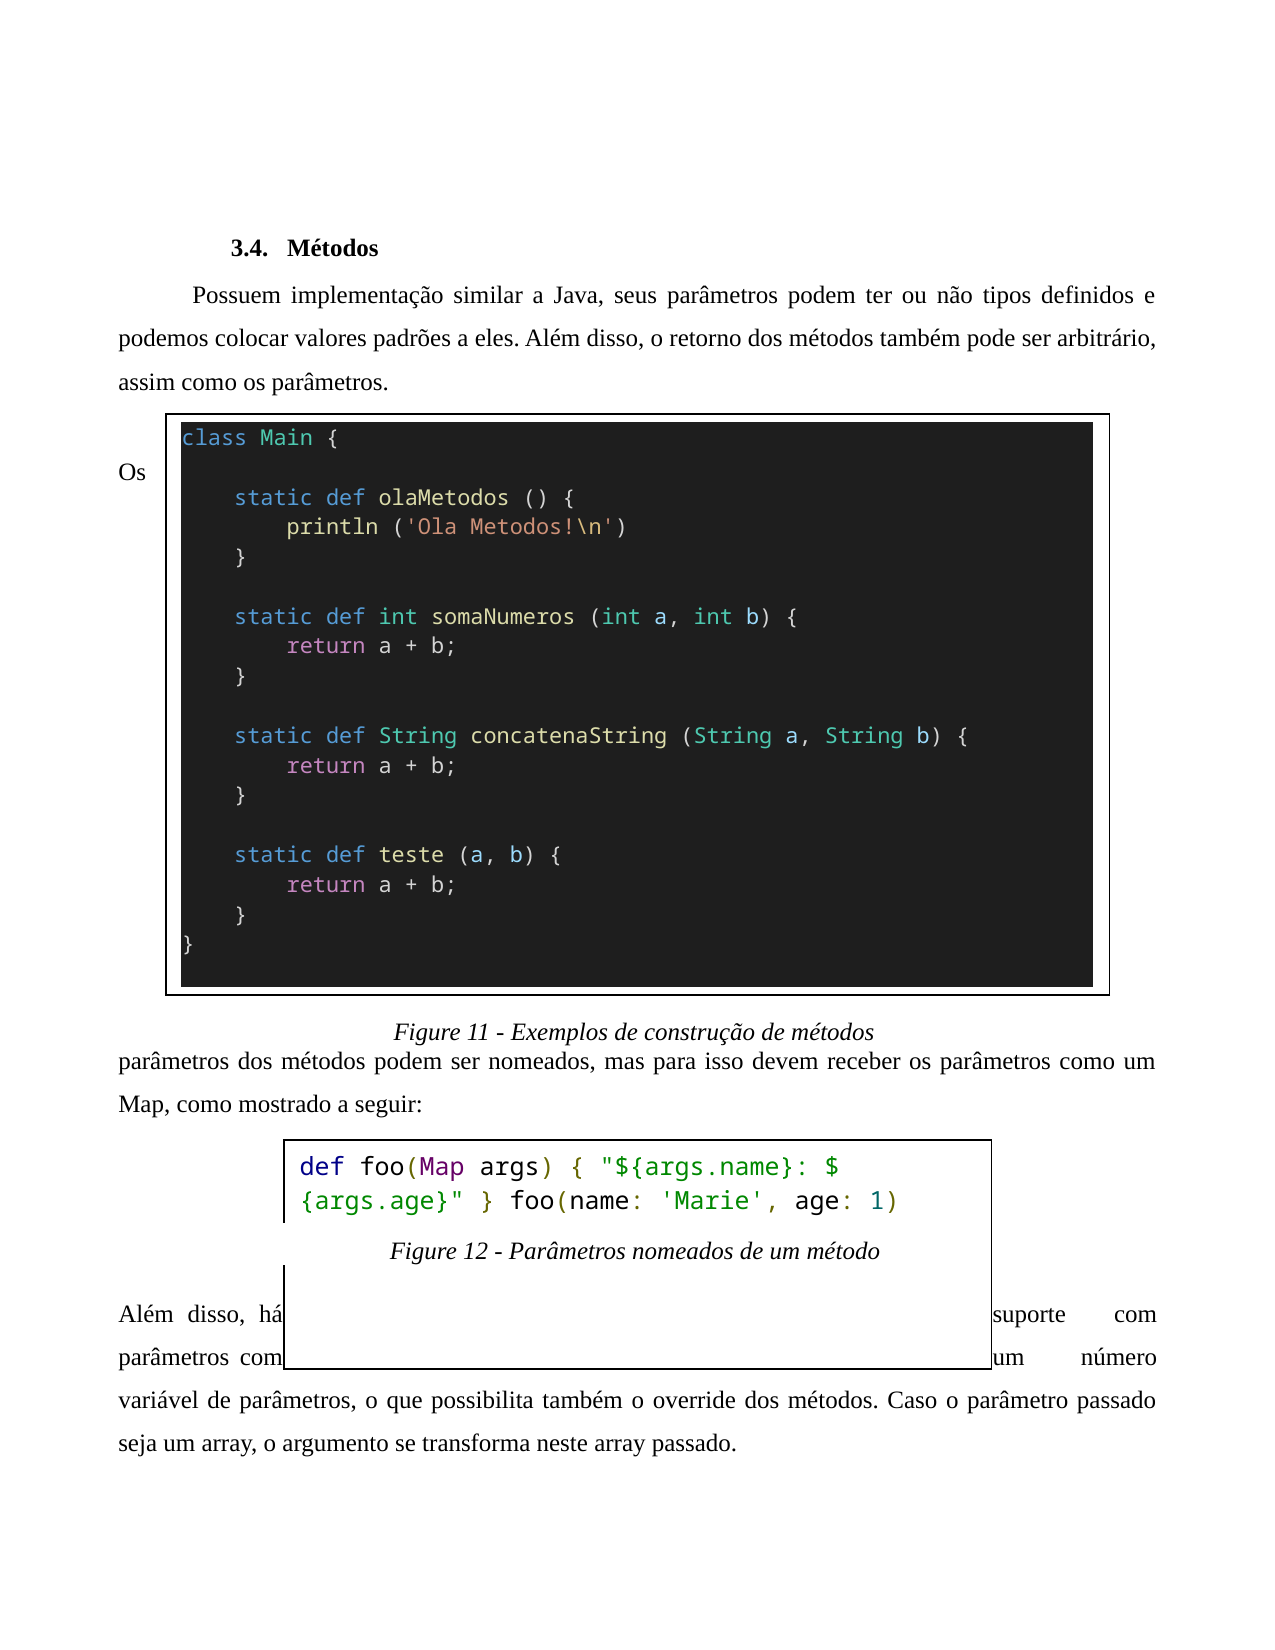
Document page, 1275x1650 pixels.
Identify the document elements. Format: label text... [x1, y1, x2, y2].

text static def olaMetodos () { [181, 481, 1093, 511]
text } [181, 928, 1093, 958]
text Os parâmetros dos métodos podem ser nomeados, mas para isso devem receber os parâmetros como um Map, como mostrado a seguir: [118, 414, 1157, 1118]
text class Main { [181, 422, 1093, 452]
text static def teste (a, b) { [181, 839, 1093, 869]
text Figure 12 - Parâmetros nomeados de um método [281, 1236, 991, 1265]
text static def int somaNumeros (int a, int b) { [181, 601, 1093, 630]
text Figure 11 - Exemplos de construção de métodos [162, 1017, 1108, 1046]
text [167, 415, 1109, 994]
text } [181, 660, 1093, 690]
text return a + b; [181, 869, 1093, 898]
text static def String concatenaString (String a, String b) { [181, 720, 1093, 749]
text println ('Ola Metodos!\n') [181, 511, 1093, 541]
text } [181, 541, 1093, 571]
list Métodos [231, 233, 1157, 262]
text Além disso, há suporte com parâmetros com um número variável de parâmetros, o que possibilita também o override dos métodos. Caso o parâmetro passado seja um array, o argumento se transforma neste array passado. [118, 1299, 1157, 1457]
text return a + b; [181, 749, 1093, 779]
text def foo(Map args) { "${args.name}: ${args.age}" } foo(name: 'Marie', age: 1) [299, 1148, 976, 1216]
text Possuem implementação similar a Java, seus parâmetros podem ter ou não tipos definidos e podemos colocar valores padrões a eles. Além disso, o retorno dos métodos também pode ser arbitrário, assim como os parâmetros. [118, 280, 1157, 395]
text } [181, 898, 1093, 928]
text return a + b; [181, 630, 1093, 660]
text [162, 1005, 1108, 1017]
text } [181, 779, 1093, 809]
